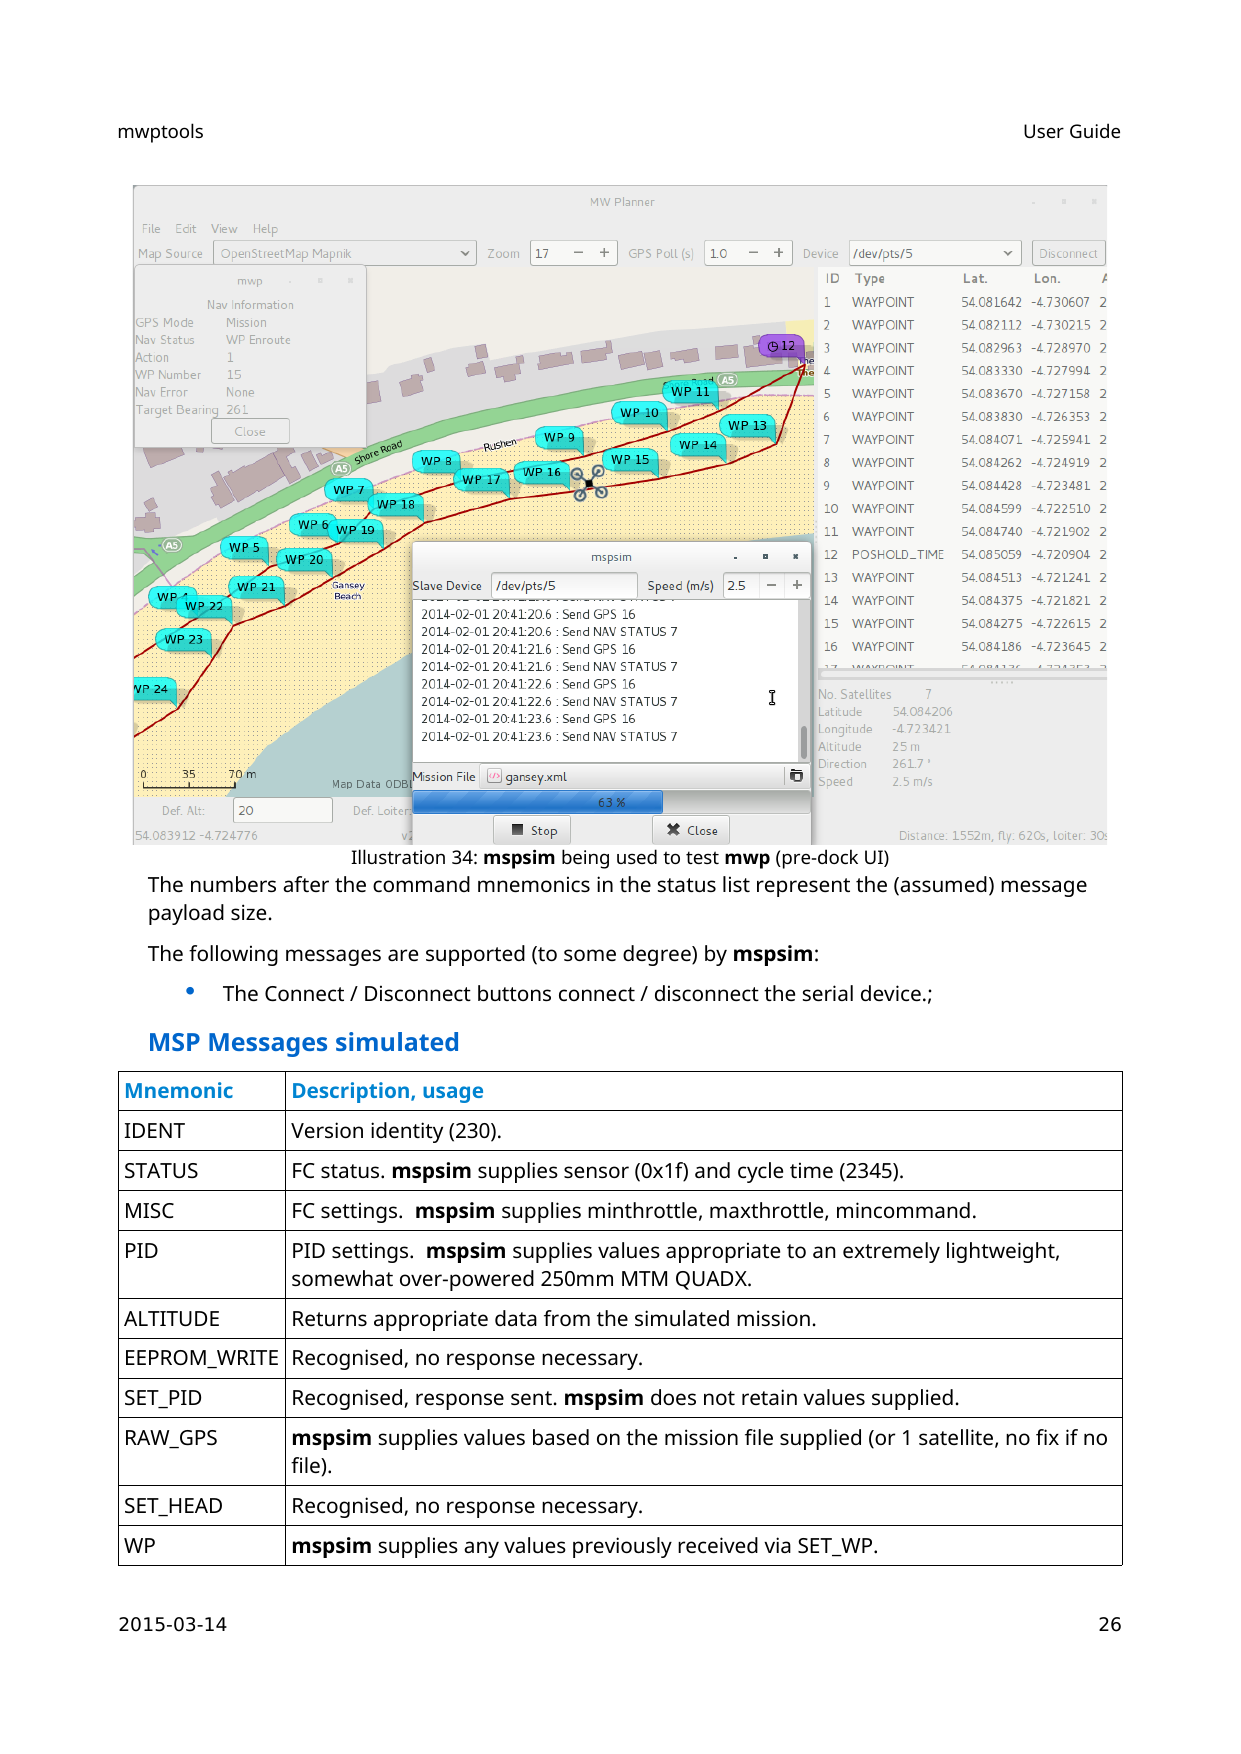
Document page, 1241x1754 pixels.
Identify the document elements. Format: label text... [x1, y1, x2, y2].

table_header Mnemonic [119, 1072, 285, 1110]
table_cell Returns appropriate data from the simulated mission. [286, 1299, 1122, 1338]
table_cell EEPROM_WRITE [119, 1339, 285, 1378]
table_cell Version identity (230). [286, 1111, 1122, 1150]
table_cell IDENT [119, 1111, 285, 1150]
table_cell WP [119, 1526, 285, 1565]
subtitle MSP Messages simulated [148, 1025, 1122, 1059]
text The numbers after the command mnemonics in the status list represent the (assumed) message payload size. [148, 173, 1122, 927]
list The Connect / Disconnect buttons connect / disconnect the serial device.; [185, 979, 1122, 1007]
table_cell Recognised, no response necessary. [286, 1486, 1122, 1525]
table_cell mspsim supplies values based on the mission file supplied (or 1 satellite, no fix if no file). [286, 1418, 1122, 1485]
table_cell RAW_GPS [119, 1418, 285, 1485]
table_cell SET_HEAD [119, 1486, 285, 1525]
table_cell PID settings. mspsim supplies values appropriate to an extremely lightweight, somewhat over-powered 250mm MTM QUADX. [286, 1231, 1122, 1298]
table_cell MISC [119, 1191, 285, 1230]
table_cell PID [119, 1231, 285, 1298]
table_cell Recognised, no response necessary. [286, 1339, 1122, 1378]
text Illustration 34: mspsim being used to test mwp (pre-dock UI) [133, 845, 1107, 870]
table_cell mspsim supplies any values previously received via SET_WP. [286, 1526, 1122, 1565]
table_header Description, usage [286, 1072, 1122, 1110]
table_cell FC settings. mspsim supplies minthrottle, maxthrottle, mincommand. [286, 1191, 1122, 1230]
table_cell SET_PID [119, 1379, 285, 1417]
table_cell ALTITUDE [119, 1299, 285, 1338]
text The following messages are supported (to some degree) by mspsim: [148, 939, 1122, 967]
table_cell Recognised, response sent. mspsim does not retain values supplied. [286, 1379, 1122, 1417]
table_cell STATUS [119, 1151, 285, 1190]
table_cell FC status. mspsim supplies sensor (0x1f) and cycle time (2345). [286, 1151, 1122, 1190]
picture [132, 185, 1108, 845]
